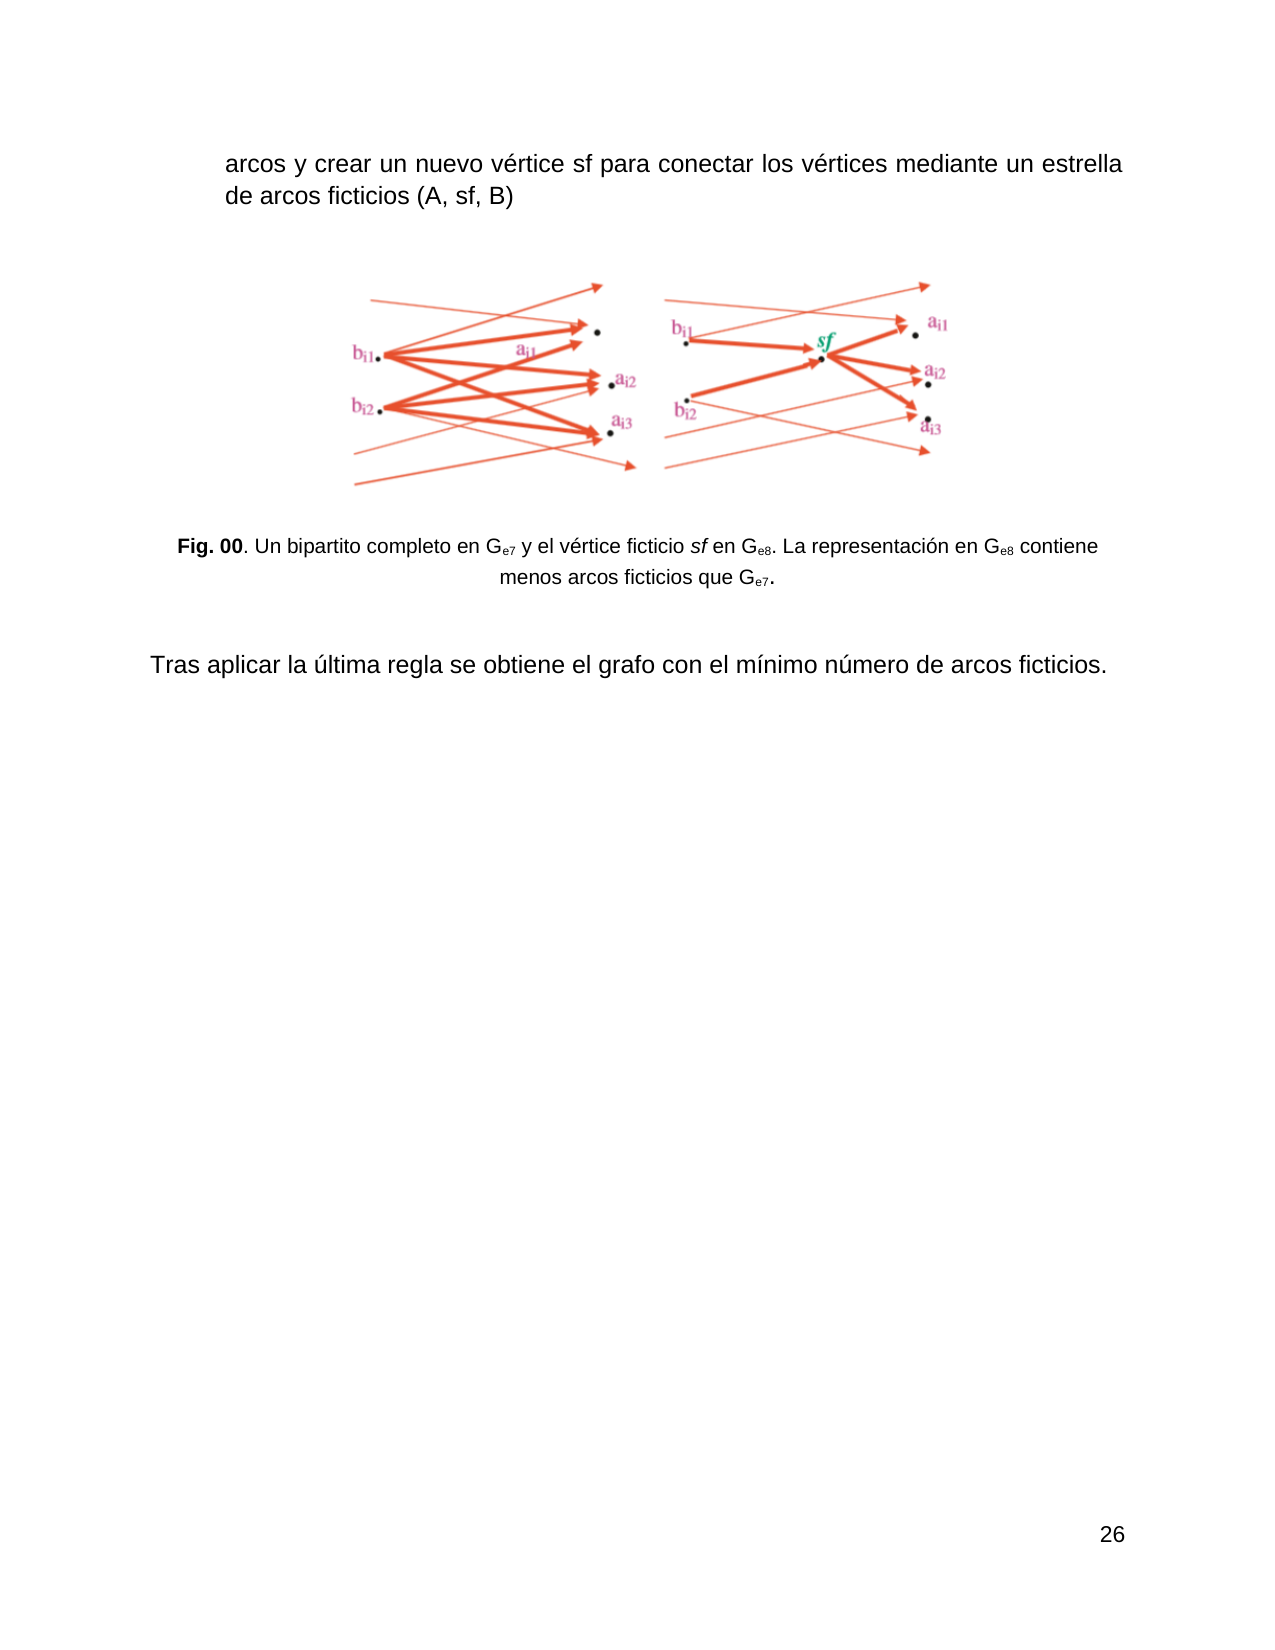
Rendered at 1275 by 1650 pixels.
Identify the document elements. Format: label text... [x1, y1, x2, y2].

picture [302, 245, 973, 499]
list arcos y crear un nuevo vértice sf para conectar los vértices mediante un estrella de arcos ficticios (A, sf, B) [187, 150, 1125, 210]
text Fig. 00. Un bipartito completo en Ge7 y el vértice ficticio sf en Ge8. La representación en Ge8 contiene menos arcos ficticios que Ge7. [150, 534, 1125, 589]
text Tras aplicar la última regla se obtiene el grafo con el mínimo número de arcos ficticios. [150, 651, 1125, 679]
